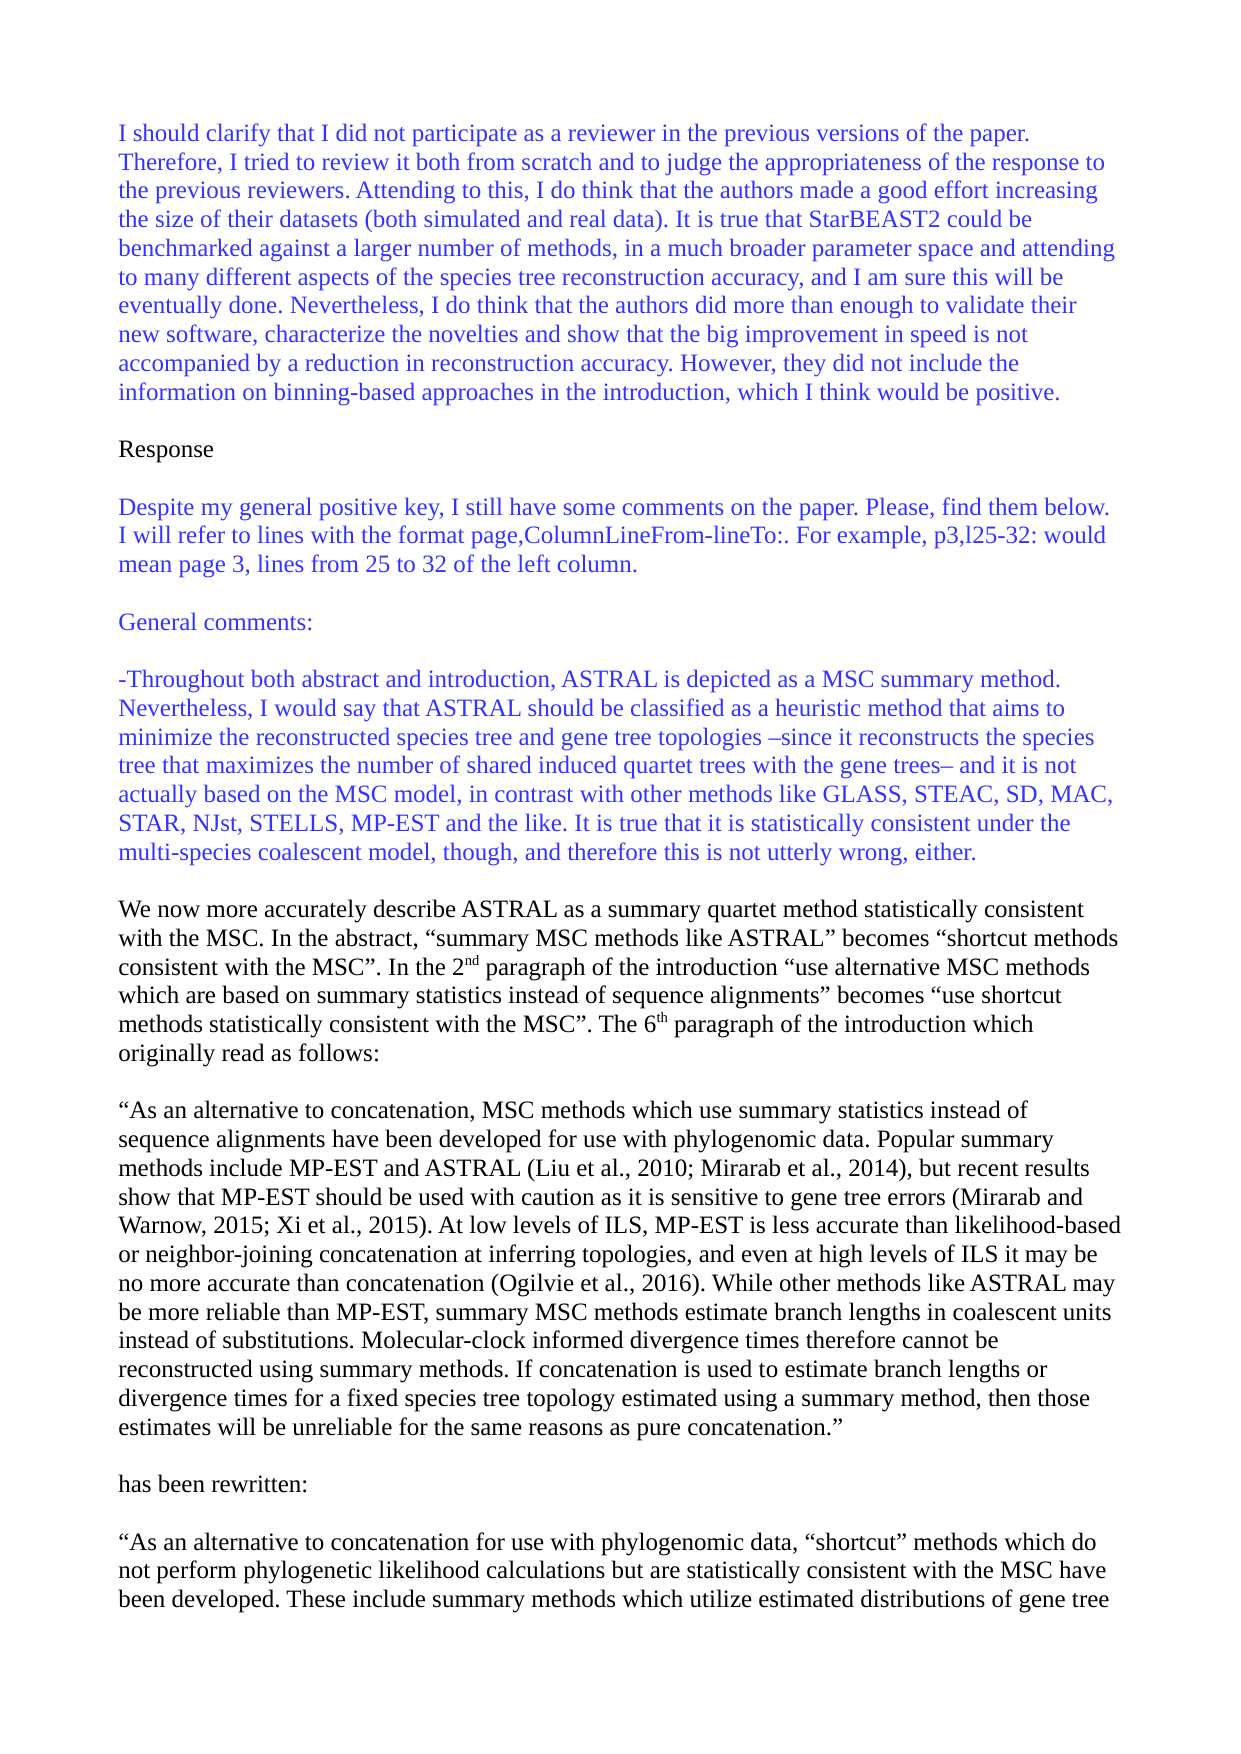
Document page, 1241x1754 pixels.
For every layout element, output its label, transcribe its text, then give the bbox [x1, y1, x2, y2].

text -Throughout both abstract and introduction, ASTRAL is depicted as a MSC summary method. Nevertheless, I would say that ASTRAL should be classified as a heuristic method that aims to minimize the reconstructed species tree and gene tree topologies –since it reconstructs the species tree that maximizes the number of shared induced quartet trees with the gene trees– and it is not actually based on the MSC model, in contrast with other methods like GLASS, STEAC, SD, MAC, STAR, NJst, STELLS, MP-EST and the like. It is true that it is statistically consistent under the multi-species coalescent model, though, and therefore this is not utterly wrong, either. [118, 664, 1122, 866]
text We now more accurately describe ASTRAL as a summary quartet method statistically consistent with the MSC. In the abstract, “summary MSC methods like ASTRAL” becomes “shortcut methods consistent with the MSC”. In the 2nd paragraph of the introduction “use alternative MSC methods which are based on summary statistics instead of sequence alignments” becomes “use shortcut methods statistically consistent with the MSC”. The 6th paragraph of the introduction which originally read as follows: [118, 894, 1122, 1067]
text Despite my general positive key, I still have some comments on the paper. Please, find them below. I will refer to lines with the format page,ColumnLineFrom-lineTo:. For example, p3,l25-32: would mean page 3, lines from 25 to 32 of the left column. [118, 492, 1122, 578]
text I should clarify that I did not participate as a reviewer in the previous versions of the paper. Therefore, I tried to review it both from scratch and to judge the appropriateness of the response to the previous reviewers. Attending to this, I do think that the authors made a good effort increasing the size of their datasets (both simulated and real data). It is true that StarBEAST2 could be benchmarked against a larger number of methods, in a much broader parameter space and attending to many different aspects of the species tree reconstruction accuracy, and I am sure this will be eventually done. Nevertheless, I do think that the authors did more than enough to validate their new software, characterize the novelties and show that the big improvement in speed is not accompanied by a reduction in reconstruction accuracy. However, they did not include the information on binning-based approaches in the introduction, which I think would be positive. [118, 118, 1122, 406]
text “As an alternative to concatenation for use with phylogenomic data, “shortcut” methods which do not perform phylogenetic likelihood calculations but are statistically consistent with the MSC have been developed. These include summary methods which utilize estimated distributions of gene tree [118, 1527, 1122, 1613]
text “As an alternative to concatenation, MSC methods which use summary statistics instead of sequence alignments have been developed for use with phylogenomic data. Popular summary methods include MP-EST and ASTRAL (Liu et al., 2010; Mirarab et al., 2014), but recent results show that MP-EST should be used with caution as it is sensitive to gene tree errors (Mirarab and Warnow, 2015; Xi et al., 2015). At low levels of ILS, MP-EST is less accurate than likelihood-based or neighbor-joining concatenation at inferring topologies, and even at high levels of ILS it may be no more accurate than concatenation (Ogilvie et al., 2016). While other methods like ASTRAL may be more reliable than MP-EST, summary MSC methods estimate branch lengths in coalescent units instead of substitutions. Molecular-clock informed divergence times therefore cannot be reconstructed using summary methods. If concatenation is used to estimate branch lengths or divergence times for a fixed species tree topology estimated using a summary method, then those estimates will be unreliable for the same reasons as pure concatenation.” [118, 1096, 1122, 1441]
text Response [118, 434, 1122, 463]
text has been rewritten: [118, 1469, 1122, 1498]
text General comments: [118, 607, 1122, 636]
